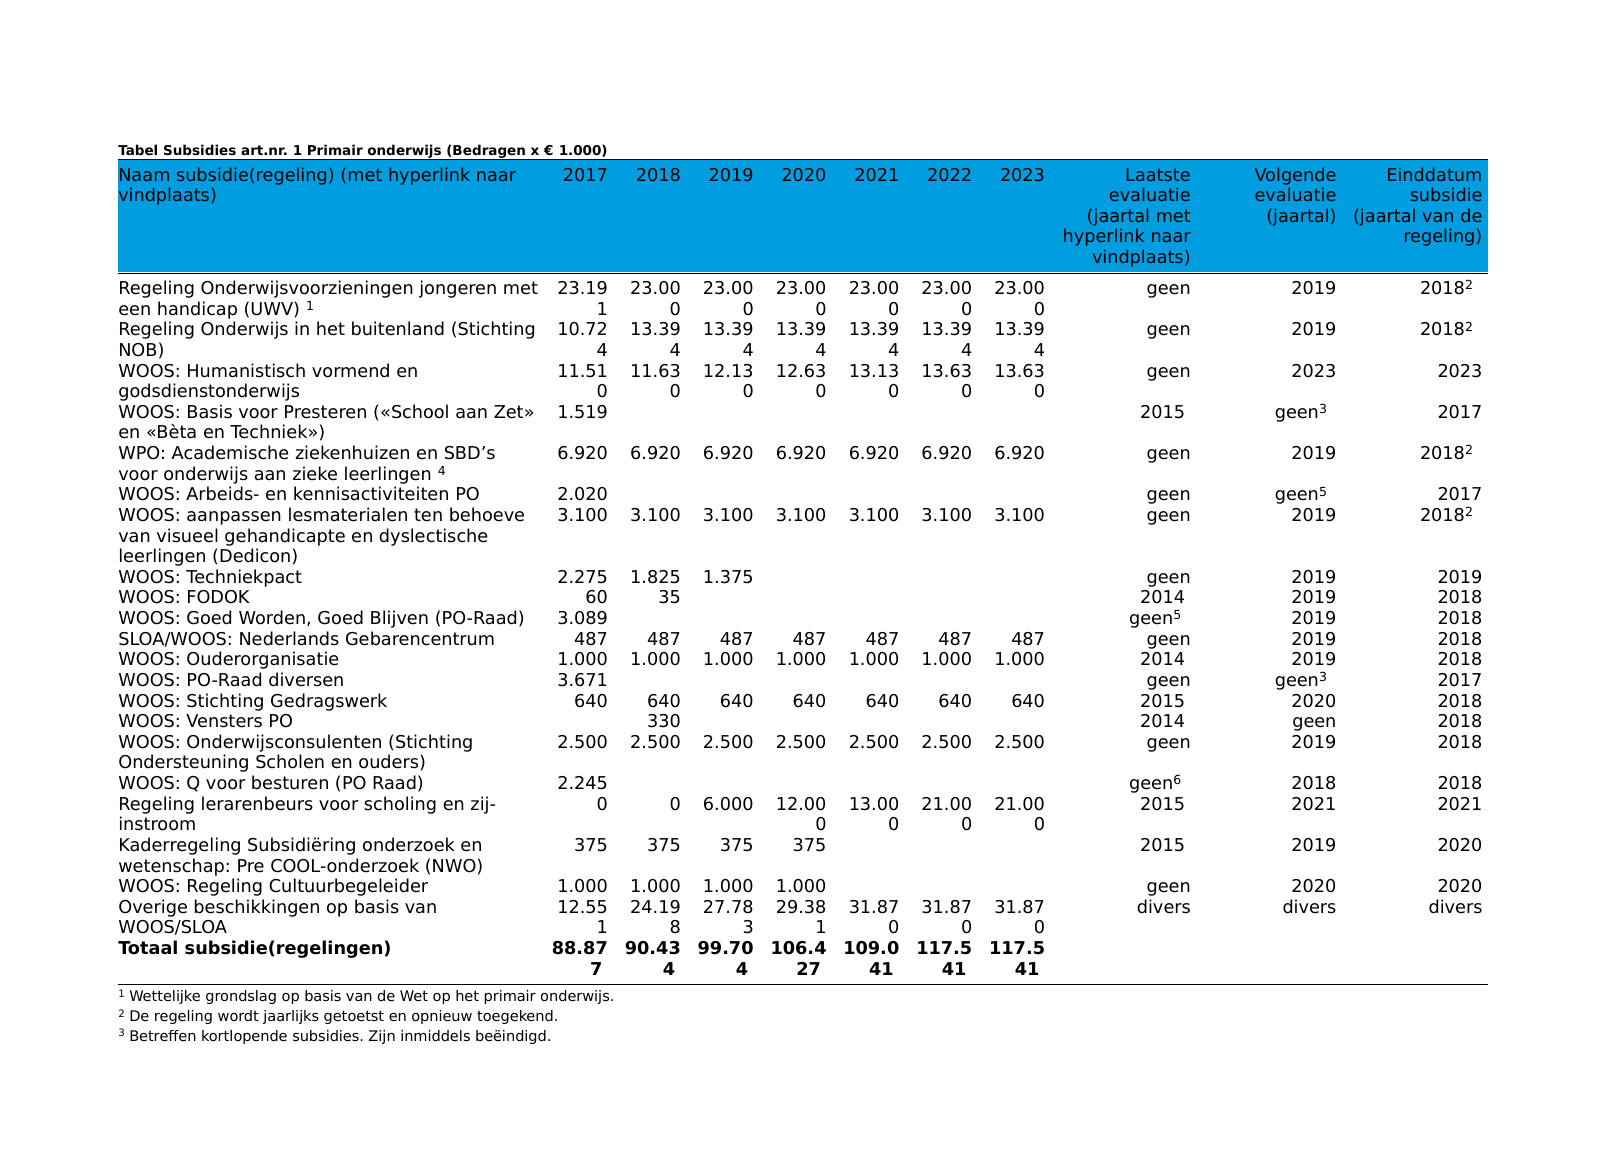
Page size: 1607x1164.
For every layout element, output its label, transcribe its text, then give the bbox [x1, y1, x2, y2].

table_cell 2018 [1196, 773, 1342, 794]
table_cell 640 [832, 691, 905, 711]
table_cell [832, 835, 905, 876]
table_cell 2.500 [759, 732, 832, 773]
table_cell divers [1051, 897, 1196, 938]
table_cell 1.000 [978, 649, 1051, 670]
table_cell SLOA/WOOS: Nederlands Gebarencentrum [118, 629, 541, 649]
table_cell Einddatum subsidie (jaartal van de regeling) [1342, 160, 1488, 272]
table_cell 2020 [1342, 876, 1488, 897]
table_cell [1342, 938, 1488, 984]
table_cell [978, 835, 1051, 876]
table_cell 3.100 [541, 505, 613, 567]
table_cell 2020 [1342, 835, 1488, 876]
table_cell [905, 402, 978, 443]
table_cell [832, 402, 905, 443]
table_cell [1051, 938, 1196, 984]
table_cell geen [1051, 319, 1196, 361]
table_cell 13.394 [759, 319, 832, 361]
table_cell WOOS: PO-Raad diversen [118, 670, 541, 691]
table_cell 1.000 [832, 649, 905, 670]
table_cell 24.198 [614, 897, 686, 938]
table_cell geen [1051, 443, 1196, 484]
table_cell 330 [614, 711, 686, 732]
table_cell 487 [832, 629, 905, 649]
table_cell [978, 588, 1051, 608]
table_cell 2019 [1196, 732, 1342, 773]
table_cell 2018 [1342, 608, 1488, 629]
table_cell [905, 608, 978, 629]
table_cell 2019 [1196, 629, 1342, 649]
table_cell 23.191 [541, 274, 613, 319]
table_cell 109.041 [832, 938, 905, 984]
table_cell 3.100 [978, 505, 1051, 567]
table_cell 2021 [1342, 794, 1488, 835]
table_cell 487 [541, 629, 613, 649]
table_cell WOOS: aanpassen lesmaterialen ten behoeve van visueel gehandicapte en dyslectische leerlingen (Dedicon) [118, 505, 541, 567]
table_cell 2022 [905, 160, 978, 272]
table_cell 2017 [1342, 402, 1488, 443]
table_cell 117.541 [905, 938, 978, 984]
table_cell 2019 [686, 160, 759, 272]
table_cell geen [1196, 711, 1342, 732]
table_cell 13.630 [905, 361, 978, 402]
table_cell WOOS: Regeling Cultuurbegeleider [118, 876, 541, 897]
table_cell 2019 [1196, 649, 1342, 670]
table_cell [541, 711, 613, 732]
table_cell 2019 [1196, 274, 1342, 319]
table_cell 1.000 [686, 876, 759, 897]
table_cell [614, 773, 686, 794]
table_cell 1.000 [686, 649, 759, 670]
table_cell geen6 [1051, 773, 1196, 794]
table_cell Regeling lerarenbeurs voor scholing en zij-instroom [118, 794, 541, 835]
table_cell 2015 [1051, 402, 1196, 443]
table_cell Laatste evaluatie (jaartal met hyperlink naar vindplaats) [1051, 160, 1196, 272]
table_cell [832, 876, 905, 897]
table_cell 487 [978, 629, 1051, 649]
table_cell 3.671 [541, 670, 613, 691]
table_cell WOOS: Stichting Gedragswerk [118, 691, 541, 711]
table_cell 640 [759, 691, 832, 711]
table_cell geen3 [1196, 670, 1342, 691]
table_cell 2.500 [541, 732, 613, 773]
table_cell geen5 [1196, 484, 1342, 505]
table_cell 2019 [1196, 567, 1342, 587]
table_cell 2019 [1342, 567, 1488, 587]
table_cell 99.704 [686, 938, 759, 984]
table_cell WOOS: Ouderorganisatie [118, 649, 541, 670]
table_cell 3.100 [686, 505, 759, 567]
table_header Tabel Subsidies art.nr. 1 Primair onderwijs (Bedragen x € 1.000) [118, 143, 1488, 159]
table_cell Volgende evaluatie (jaartal) [1196, 160, 1342, 272]
table_cell Overige beschikkingen op basis van WOOS/SLOA [118, 897, 541, 938]
table_cell 117.541 [978, 938, 1051, 984]
table_cell geen [1051, 732, 1196, 773]
table_cell 2019 [1196, 319, 1342, 361]
table_cell 2023 [1342, 361, 1488, 402]
table_cell [832, 711, 905, 732]
table_cell WOOS: Basis voor Presteren («School aan Zet» en «Bèta en Techniek») [118, 402, 541, 443]
table_cell [759, 773, 832, 794]
table_cell 375 [614, 835, 686, 876]
table_cell 3.100 [759, 505, 832, 567]
table_cell 60 [541, 588, 613, 608]
table_cell 21.000 [905, 794, 978, 835]
table_cell [686, 773, 759, 794]
table_cell 1.000 [905, 649, 978, 670]
table_cell 2021 [1196, 794, 1342, 835]
table_cell 1.000 [759, 876, 832, 897]
table_cell 2018 [1342, 773, 1488, 794]
table_cell 12.130 [686, 361, 759, 402]
table_cell 13.000 [832, 794, 905, 835]
table_cell 2.275 [541, 567, 613, 587]
table_cell 6.920 [686, 443, 759, 484]
table_cell WOOS: Goed Worden, Goed Blijven (PO-Raad) [118, 608, 541, 629]
table_cell geen [1051, 274, 1196, 319]
table_cell 6.920 [978, 443, 1051, 484]
table_cell 31.870 [832, 897, 905, 938]
table_cell divers [1196, 897, 1342, 938]
table_cell 2.500 [686, 732, 759, 773]
table_cell [832, 773, 905, 794]
table_cell 2015 [1051, 835, 1196, 876]
table_cell 2018 [1342, 732, 1488, 773]
table_cell [614, 484, 686, 505]
table_cell 2014 [1051, 649, 1196, 670]
table_cell 23.000 [905, 274, 978, 319]
table_cell 2014 [1051, 711, 1196, 732]
table_cell 2020 [1196, 876, 1342, 897]
table_cell 10.724 [541, 319, 613, 361]
table_cell WOOS: Q voor besturen (PO Raad) [118, 773, 541, 794]
table_cell WPO: Academische ziekenhuizen en SBD’s voor onderwijs aan zieke leerlingen 4 [118, 443, 541, 484]
table_cell [905, 711, 978, 732]
table_cell 23.000 [978, 274, 1051, 319]
table_cell 6.920 [832, 443, 905, 484]
table_cell 13.394 [978, 319, 1051, 361]
table_cell 6.920 [905, 443, 978, 484]
table_cell 6.920 [759, 443, 832, 484]
table_cell Totaal subsidie(regelingen) [118, 938, 541, 984]
table_cell 0 [541, 794, 613, 835]
table_cell 2018 [614, 160, 686, 272]
table_cell 1.000 [759, 649, 832, 670]
table_cell [905, 835, 978, 876]
table_cell 27.783 [686, 897, 759, 938]
table_cell [832, 588, 905, 608]
table_cell [978, 402, 1051, 443]
table_cell [905, 484, 978, 505]
table_cell [905, 670, 978, 691]
table_cell 13.394 [905, 319, 978, 361]
table_cell 1.519 [541, 402, 613, 443]
table_cell 20182 [1342, 443, 1488, 484]
table_cell 375 [759, 835, 832, 876]
table_cell 31.870 [905, 897, 978, 938]
table_cell [832, 608, 905, 629]
table_cell 11.630 [614, 361, 686, 402]
table_cell 23.000 [686, 274, 759, 319]
table_cell WOOS: Vensters PO [118, 711, 541, 732]
table_cell [978, 876, 1051, 897]
table_cell 11.510 [541, 361, 613, 402]
table_cell 2017 [541, 160, 613, 272]
table_cell 2019 [1196, 443, 1342, 484]
table_cell 12.630 [759, 361, 832, 402]
table_cell 106.427 [759, 938, 832, 984]
table_cell Regeling Onderwijsvoorzieningen jongeren met een handicap (UWV) 1 [118, 274, 541, 319]
table_cell [905, 588, 978, 608]
table_cell [905, 876, 978, 897]
table_cell 31.870 [978, 897, 1051, 938]
table_cell [978, 608, 1051, 629]
table_cell 2015 [1051, 691, 1196, 711]
table_cell 20182 [1342, 319, 1488, 361]
table_cell 487 [905, 629, 978, 649]
table_cell divers [1342, 897, 1488, 938]
table_cell [759, 588, 832, 608]
table_cell 2020 [759, 160, 832, 272]
table_cell 12.000 [759, 794, 832, 835]
table_cell 640 [686, 691, 759, 711]
table_cell [759, 608, 832, 629]
table_cell 13.394 [686, 319, 759, 361]
table_cell Naam subsidie(regeling) (met hyperlink naar vindplaats) [118, 160, 541, 272]
table_cell 1 Wettelijke grondslag op basis van de Wet op het primair onderwijs. 2 De regeling wordt jaarlijks getoetst en opnieuw toegekend. 3 Betreffen kortlopende subsidies. Zijn inmiddels beëindigd. [118, 985, 1488, 1044]
table_cell 23.000 [832, 274, 905, 319]
table_cell 2021 [832, 160, 905, 272]
table_cell 3.089 [541, 608, 613, 629]
table_cell [759, 484, 832, 505]
table_cell 2.500 [978, 732, 1051, 773]
table_cell [905, 567, 978, 587]
table_cell 12.551 [541, 897, 613, 938]
table_cell geen [1051, 505, 1196, 567]
table_cell [1196, 938, 1342, 984]
table_cell 13.394 [614, 319, 686, 361]
table_cell [759, 567, 832, 587]
table_cell [978, 567, 1051, 587]
table_cell [905, 773, 978, 794]
table_cell [832, 484, 905, 505]
table_cell [978, 670, 1051, 691]
table_cell [686, 670, 759, 691]
table_cell geen [1051, 670, 1196, 691]
table_cell WOOS: FODOK [118, 588, 541, 608]
table_cell 0 [614, 794, 686, 835]
table_cell [832, 670, 905, 691]
table_cell 2018 [1342, 588, 1488, 608]
table_cell 2018 [1342, 711, 1488, 732]
table_cell 2015 [1051, 794, 1196, 835]
table_cell 2019 [1196, 608, 1342, 629]
table_cell [832, 567, 905, 587]
table_cell 1.000 [614, 649, 686, 670]
table_cell 2019 [1196, 505, 1342, 567]
table_cell [686, 402, 759, 443]
table_cell 2017 [1342, 670, 1488, 691]
table_cell 13.130 [832, 361, 905, 402]
table_cell [759, 670, 832, 691]
table_cell geen [1051, 629, 1196, 649]
table_cell 2018 [1342, 629, 1488, 649]
table_cell 640 [905, 691, 978, 711]
table_cell [614, 402, 686, 443]
table_cell 6.920 [541, 443, 613, 484]
table_cell 640 [614, 691, 686, 711]
table_cell [614, 608, 686, 629]
table_cell [759, 711, 832, 732]
table_cell 3.100 [832, 505, 905, 567]
table_cell 3.100 [905, 505, 978, 567]
table_cell 35 [614, 588, 686, 608]
table_cell WOOS: Humanistisch vormend en godsdienstonderwijs [118, 361, 541, 402]
table_cell 3.100 [614, 505, 686, 567]
table_cell 640 [541, 691, 613, 711]
table_cell 2023 [978, 160, 1051, 272]
table_cell 2017 [1342, 484, 1488, 505]
table_cell 2.500 [832, 732, 905, 773]
table_cell 2019 [1196, 588, 1342, 608]
table_cell 2014 [1051, 588, 1196, 608]
table_cell 1.000 [541, 649, 613, 670]
table_cell 487 [686, 629, 759, 649]
table_cell geen [1051, 361, 1196, 402]
table_cell 2018 [1342, 691, 1488, 711]
table_cell WOOS: Techniekpact [118, 567, 541, 587]
table_cell WOOS: Onderwijsconsulenten (Stichting Ondersteuning Scholen en ouders) [118, 732, 541, 773]
table_cell 23.000 [759, 274, 832, 319]
table_cell 1.000 [541, 876, 613, 897]
table_cell 2.020 [541, 484, 613, 505]
table_cell 2.500 [905, 732, 978, 773]
table_cell 6.920 [614, 443, 686, 484]
table_cell [686, 484, 759, 505]
table_cell 20182 [1342, 505, 1488, 567]
table_cell [978, 484, 1051, 505]
table_cell 375 [541, 835, 613, 876]
table_cell 23.000 [614, 274, 686, 319]
table_cell 90.434 [614, 938, 686, 984]
table_cell 1.000 [614, 876, 686, 897]
table_cell 88.877 [541, 938, 613, 984]
table_cell 2023 [1196, 361, 1342, 402]
table_cell WOOS: Arbeids- en kennisactiviteiten PO [118, 484, 541, 505]
table_cell geen [1051, 484, 1196, 505]
table_cell 2019 [1196, 835, 1342, 876]
table_cell [759, 402, 832, 443]
table_cell [978, 773, 1051, 794]
table_cell [686, 711, 759, 732]
table_cell geen [1051, 876, 1196, 897]
table_cell Regeling Onderwijs in het buitenland (Stichting NOB) [118, 319, 541, 361]
table_cell 2.500 [614, 732, 686, 773]
table_cell 13.630 [978, 361, 1051, 402]
table_cell geen3 [1196, 402, 1342, 443]
table_cell 487 [759, 629, 832, 649]
table_cell 29.381 [759, 897, 832, 938]
table_cell 13.394 [832, 319, 905, 361]
table_cell [686, 588, 759, 608]
table_cell 640 [978, 691, 1051, 711]
table_cell 487 [614, 629, 686, 649]
table_cell 20182 [1342, 274, 1488, 319]
table_cell [978, 711, 1051, 732]
table_cell 6.000 [686, 794, 759, 835]
table_cell 21.000 [978, 794, 1051, 835]
table_cell 375 [686, 835, 759, 876]
table_cell Kaderregeling Subsidiëring onderzoek en wetenschap: Pre COOL-onderzoek (NWO) [118, 835, 541, 876]
table_cell 1.825 [614, 567, 686, 587]
table_cell geen [1051, 567, 1196, 587]
table_cell [686, 608, 759, 629]
table_cell [614, 670, 686, 691]
table_cell 2.245 [541, 773, 613, 794]
table_cell geen5 [1051, 608, 1196, 629]
table_cell 2020 [1196, 691, 1342, 711]
table_cell 2018 [1342, 649, 1488, 670]
table_cell 1.375 [686, 567, 759, 587]
